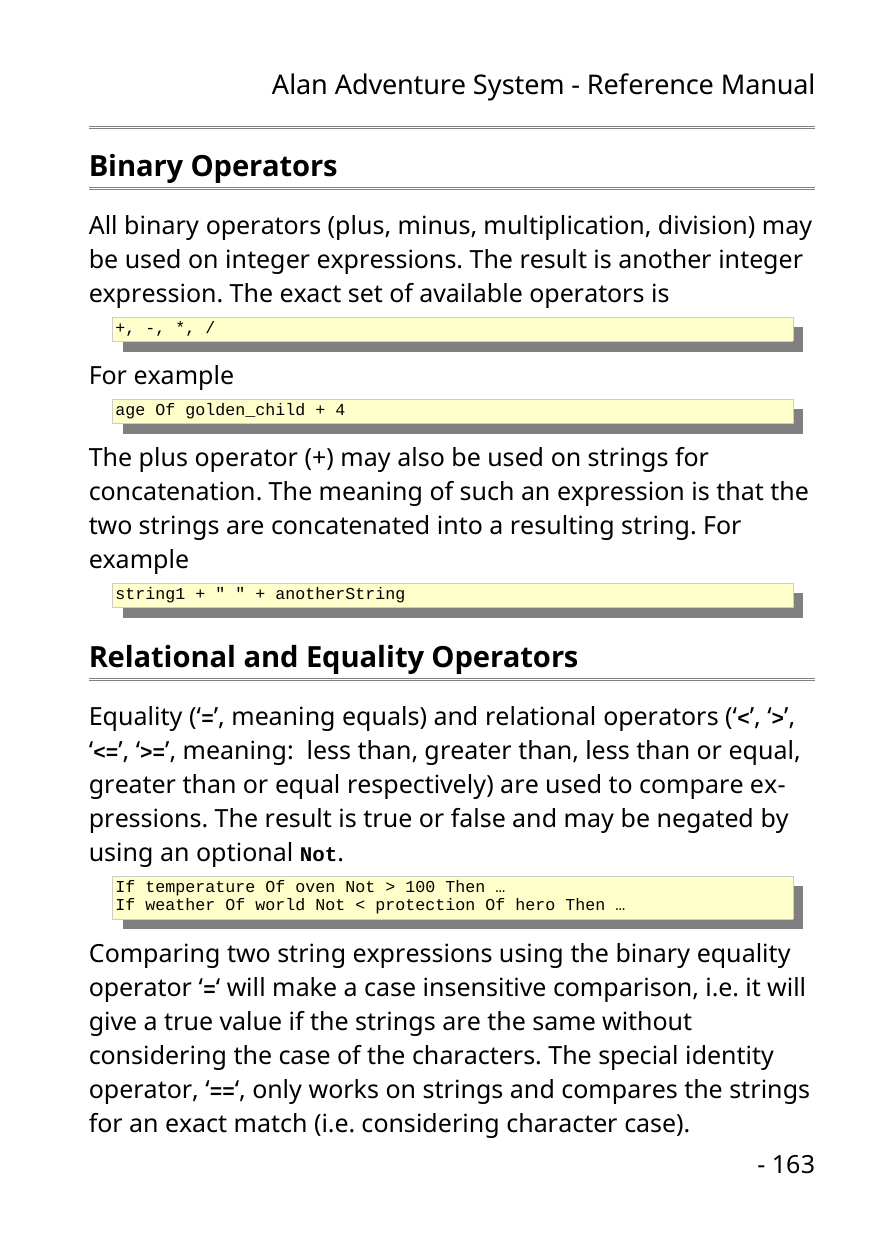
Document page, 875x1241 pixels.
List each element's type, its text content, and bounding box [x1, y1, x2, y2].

text If temperature Of oven Not > 100 Then … If weather Of world Not < protection Of hero Then … [113, 877, 793, 919]
text All binary operators (plus, minus, multiplication, division) may be used on in­teger expressions. The result is another integer expression. The exact set of available operators is [88, 208, 815, 310]
subtitle Binary Operators [88, 146, 815, 189]
subtitle Relational and Equality Operators [88, 637, 815, 681]
text For example [88, 358, 815, 392]
text Comparing two string expressions using the binary equality operator ‘=‘ will make a case insensitive comparison, i.e. it will give a true value if the strings are the same without considering the case of the characters. The special identity op­erator, ‘==‘, only works on strings and compares the strings for an exact match (i.e. considering character case). [88, 936, 815, 1139]
text The plus operator (+) may also be used on strings for concatenation. The meaning of such an expression is that the two strings are concatenated into a resulting string. For example [88, 440, 815, 576]
text string1 + " " + anotherString [113, 584, 793, 607]
text age Of golden_child + 4 [113, 400, 793, 423]
text Equality (‘=’, meaning equals) and relational operators (‘<’, ‘>’, ‘<=’, ‘>=’, meaning: less than, greater than, less than or equal, greater than or equal respectively) are used to compare ex­pressions. The result is true or false and may be negated by using an op­tional Not. [88, 699, 815, 869]
text +, -, *, / [113, 318, 793, 341]
